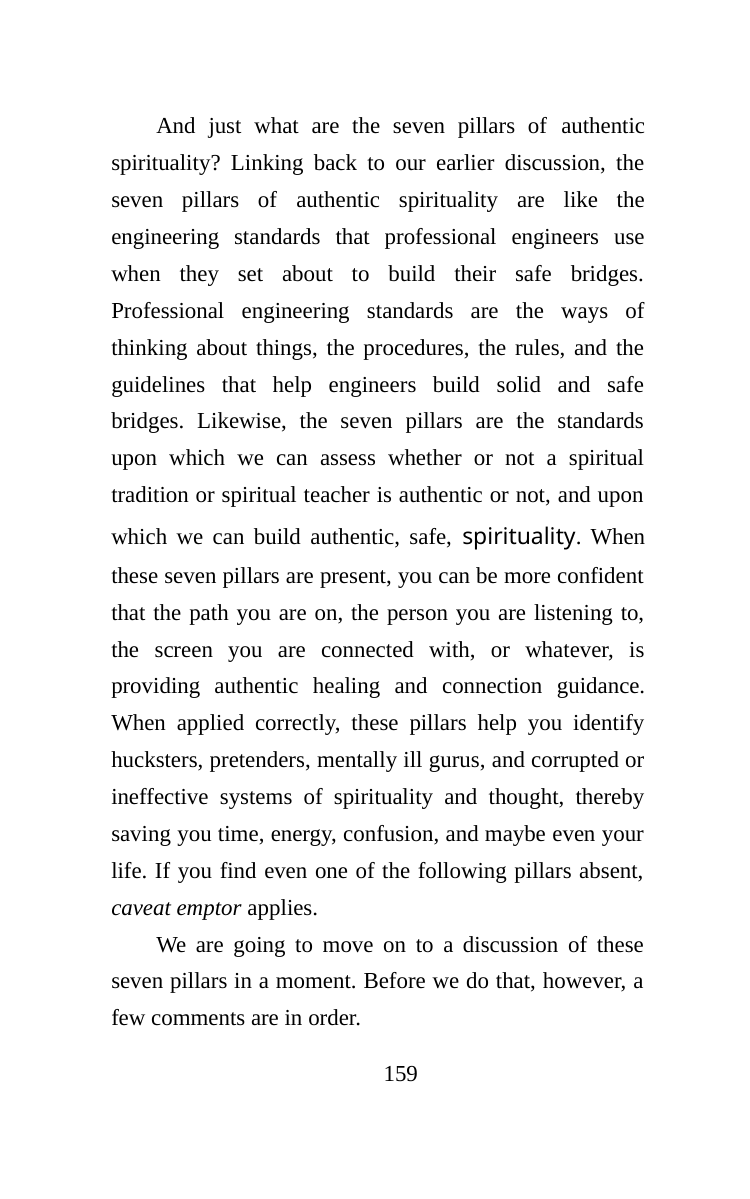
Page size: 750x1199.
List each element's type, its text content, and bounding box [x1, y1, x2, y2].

text And just what are the seven pillars of authentic spirituality? Linking back to our earlier discussion, the seven pillars of authentic spirituality are like the engineering standards that professional engineers use when they set about to build their safe bridges. Professional engineering standards are the ways of thinking about things, the procedures, the rules, and the guidelines that help engineers build solid and safe bridges. Likewise, the seven pillars are the standards upon which we can assess whether or not a spiritual tradition or spiritual teacher is authentic or not, and upon which we can build authentic, safe, spirituality. When these seven pillars are present, you can be more confident that the path you are on, the person you are listening to, the screen you are connected with, or whatever, is providing authentic healing and connection guidance. When applied correctly, these pillars help you identify hucksters, pretenders, mentally ill gurus, and corrupted or ineffective systems of spirituality and thought, thereby saving you time, energy, confusion, and maybe even your life. If you find even one of the following pillars absent, caveat emptor applies. [111, 112, 645, 920]
text We are going to move on to a discussion of these seven pillars in a moment. Before we do that, however, a few comments are in order. [111, 931, 645, 1031]
